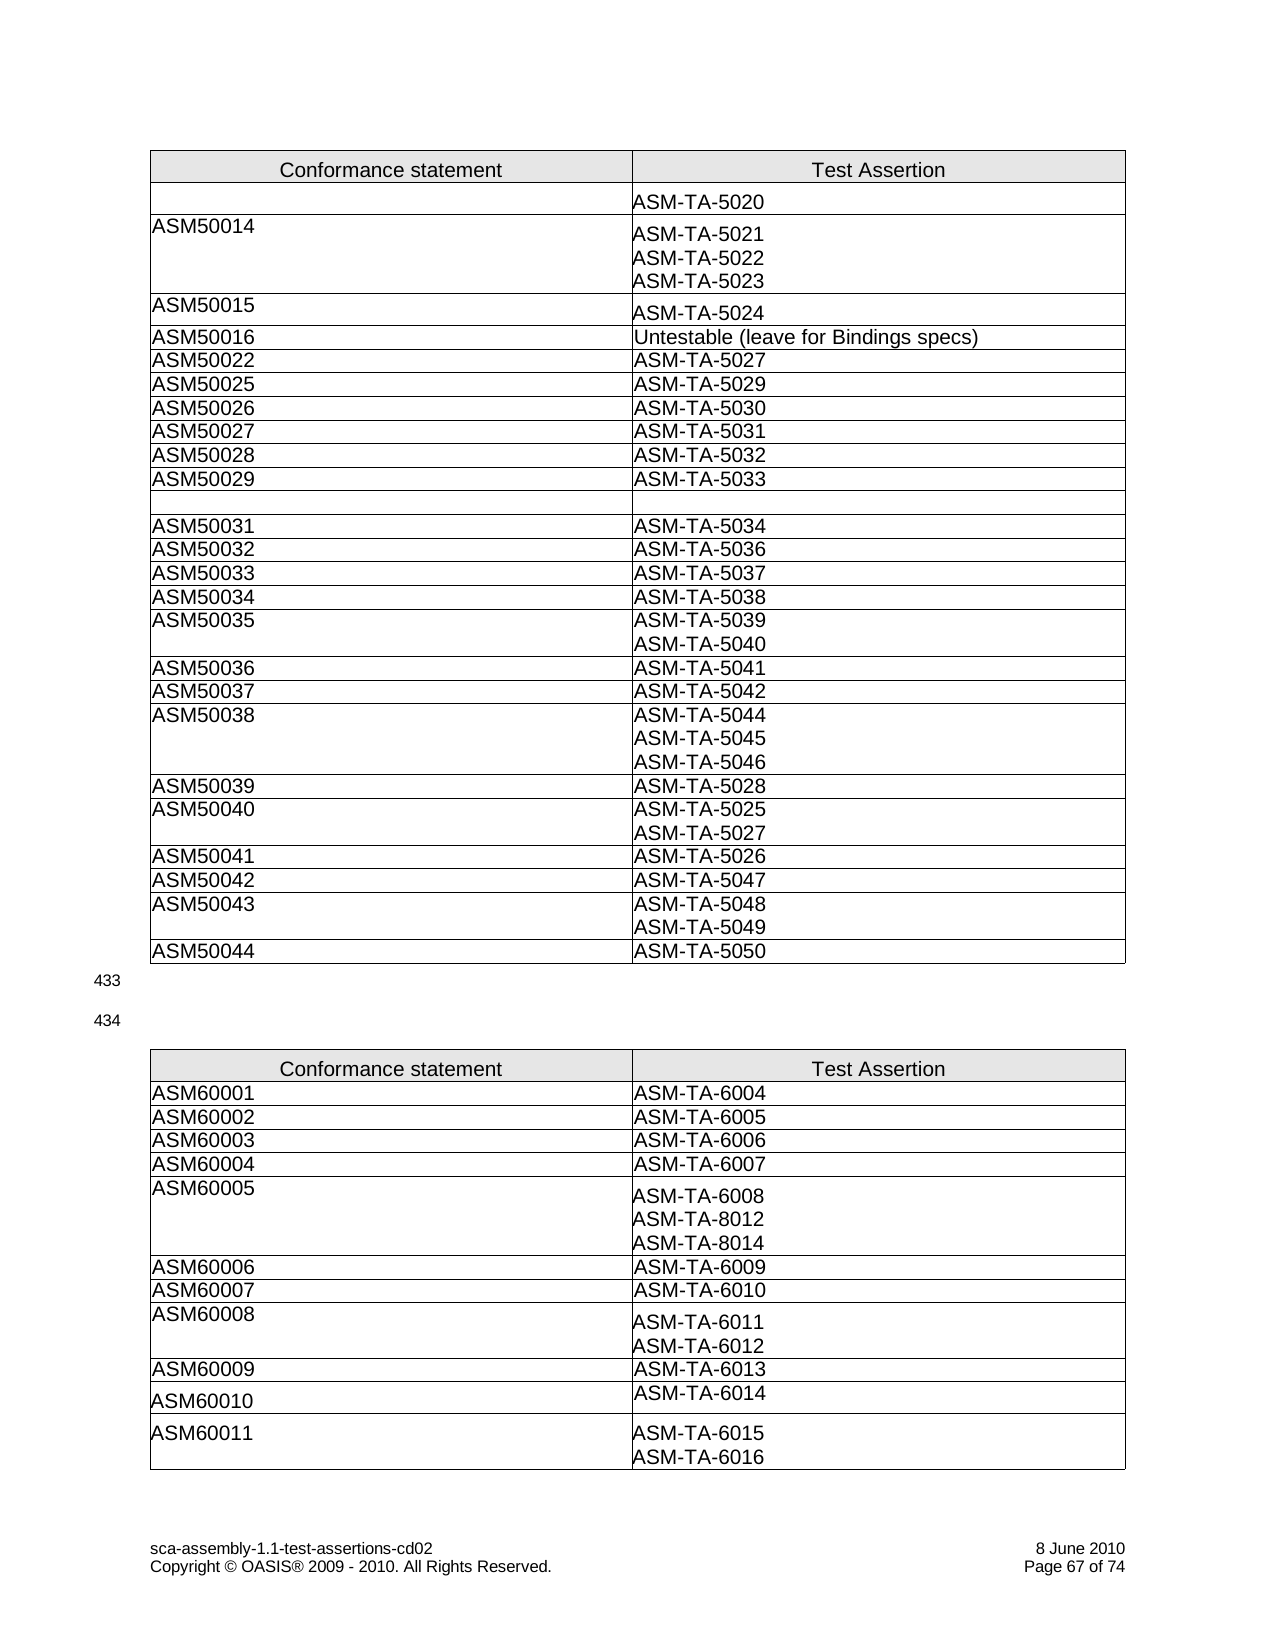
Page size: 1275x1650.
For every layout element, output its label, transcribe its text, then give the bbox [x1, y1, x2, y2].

table_cell ASM50044 [151, 940, 632, 963]
table_cell ASM-TA-5042 [633, 681, 1125, 703]
table_cell ASM60002 [151, 1106, 632, 1129]
table_cell ASM-TA-5032 [633, 444, 1125, 467]
table_cell ASM50015 [151, 294, 632, 325]
table_cell ASM-TA-5038 [633, 586, 1125, 609]
table_cell ASM60010 [151, 1382, 632, 1413]
table_cell ASM-TA-6008 ASM-TA-8012 ASM-TA-8014 [633, 1177, 1125, 1255]
table_cell ASM50037 [151, 681, 632, 703]
table_cell ASM-TA-6011 ASM-TA-6012 [633, 1303, 1125, 1358]
table_cell ASM50041 [151, 846, 632, 868]
table_cell ASM50043 [151, 893, 632, 939]
table_cell ASM-TA-5048 ASM-TA-5049 [633, 893, 1125, 939]
table_cell ASM50016 [151, 326, 632, 349]
table_cell ASM-TA-5041 [633, 657, 1125, 680]
table_cell ASM-TA-5030 [633, 397, 1125, 420]
table_cell ASM-TA-5047 [633, 869, 1125, 892]
table_cell ASM-TA-5033 [633, 468, 1125, 490]
table_header Conformance statement [151, 1050, 632, 1081]
table_cell ASM-TA-6006 [633, 1130, 1125, 1152]
table_cell ASM-TA-6004 [633, 1082, 1125, 1105]
table_cell ASM-TA-5028 [633, 775, 1125, 798]
table_header Test Assertion [633, 151, 1125, 182]
table_cell [151, 491, 632, 514]
table_cell ASM50033 [151, 562, 632, 585]
table_cell ASM60009 [151, 1359, 632, 1381]
table_cell Untestable (leave for Bindings specs) [633, 326, 1125, 349]
table_cell ASM-TA-6007 [633, 1153, 1125, 1176]
table_cell ASM-TA-6010 [633, 1280, 1125, 1302]
table_cell ASM50022 [151, 350, 632, 372]
table_cell ASM50031 [151, 515, 632, 538]
table_cell ASM50014 [151, 215, 632, 293]
table_cell ASM-TA-5039 ASM-TA-5040 [633, 610, 1125, 656]
table_cell ASM60005 [151, 1177, 632, 1255]
table_cell ASM50025 [151, 373, 632, 396]
table_cell ASM-TA-5024 [633, 294, 1125, 325]
table_cell ASM50040 [151, 799, 632, 845]
table_cell ASM60004 [151, 1153, 632, 1176]
table_cell ASM-TA-5027 [633, 350, 1125, 372]
table_cell ASM50029 [151, 468, 632, 490]
table_cell ASM-TA-6014 [633, 1382, 1125, 1413]
table_cell ASM-TA-6015 ASM-TA-6016 [633, 1414, 1125, 1469]
table_cell ASM-TA-5020 [633, 183, 1125, 214]
table_cell ASM50026 [151, 397, 632, 420]
table_cell ASM50038 [151, 704, 632, 774]
table_cell ASM-TA-6009 [633, 1256, 1125, 1279]
table_cell [633, 491, 1125, 514]
table_cell ASM-TA-5025 ASM-TA-5027 [633, 799, 1125, 845]
table_cell ASM-TA-6005 [633, 1106, 1125, 1129]
table_cell ASM-TA-5050 [633, 940, 1125, 963]
table_cell ASM60001 [151, 1082, 632, 1105]
table_header Conformance statement [151, 151, 632, 182]
table_cell ASM-TA-5044 ASM-TA-5045 ASM-TA-5046 [633, 704, 1125, 774]
table_cell ASM-TA-6013 [633, 1359, 1125, 1381]
table_cell ASM60011 [151, 1414, 632, 1469]
table_header Test Assertion [633, 1050, 1125, 1081]
table_cell ASM50027 [151, 421, 632, 443]
table_cell [151, 183, 632, 214]
table_cell ASM50032 [151, 539, 632, 561]
table_cell ASM50028 [151, 444, 632, 467]
table_cell ASM-TA-5029 [633, 373, 1125, 396]
table_cell ASM-TA-5036 [633, 539, 1125, 561]
table_cell ASM60003 [151, 1130, 632, 1152]
table_cell ASM60006 [151, 1256, 632, 1279]
table_cell ASM-TA-5037 [633, 562, 1125, 585]
table_cell ASM-TA-5034 [633, 515, 1125, 538]
table_cell ASM50039 [151, 775, 632, 798]
table_cell ASM50034 [151, 586, 632, 609]
table_cell ASM50035 [151, 610, 632, 656]
table_cell ASM-TA-5026 [633, 846, 1125, 868]
table_cell ASM-TA-5021 ASM-TA-5022 ASM-TA-5023 [633, 215, 1125, 293]
table_cell ASM50042 [151, 869, 632, 892]
table_cell ASM50036 [151, 657, 632, 680]
table_cell ASM60007 [151, 1280, 632, 1302]
table_cell ASM60008 [151, 1303, 632, 1358]
table_cell ASM-TA-5031 [633, 421, 1125, 443]
